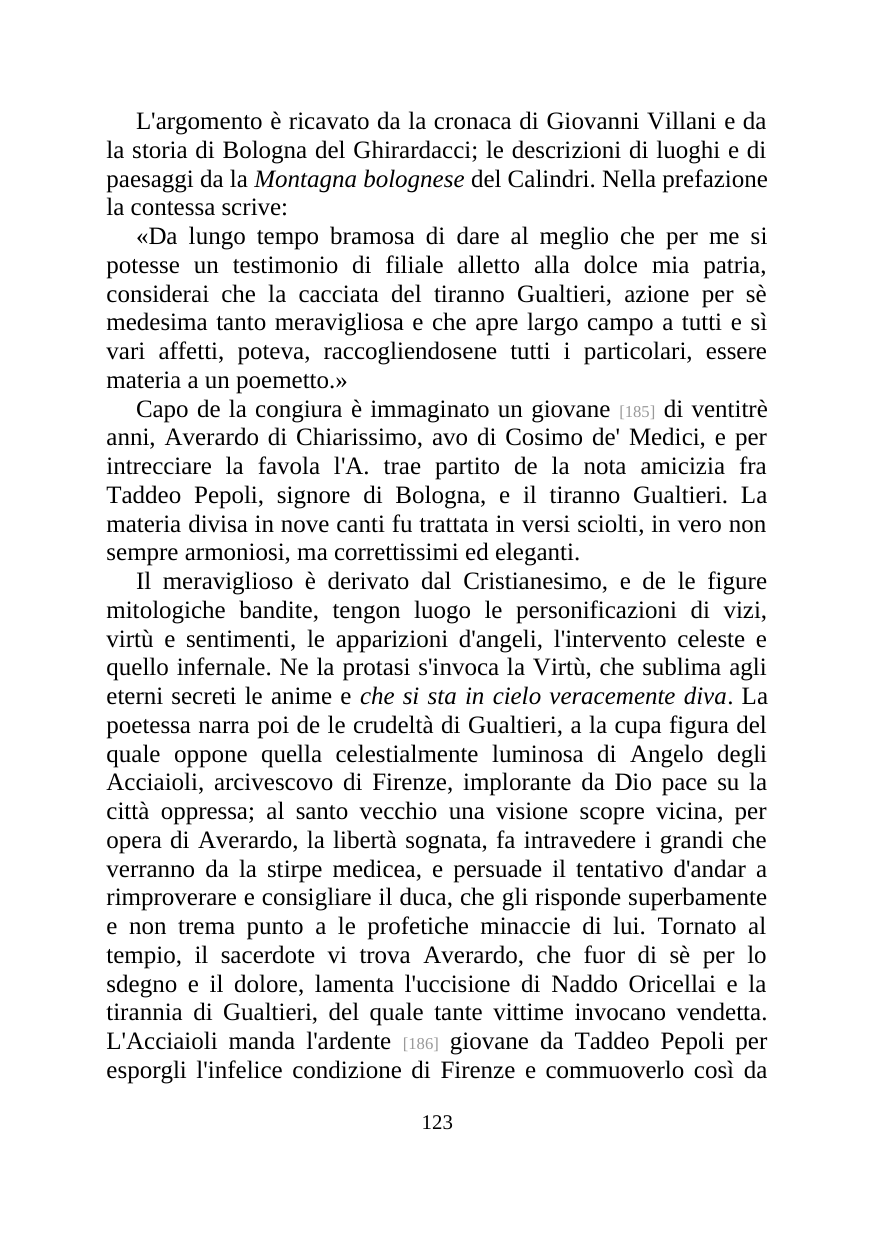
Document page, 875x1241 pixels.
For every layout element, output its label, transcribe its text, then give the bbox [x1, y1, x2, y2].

text Capo de la congiura è immaginato un giovane [185] di ventitrè anni, Averardo di Chiarissimo, avo di Cosimo de' Medici, e per intrecciare la favola l'A. trae partito de la nota amicizia fra Taddeo Pepoli, signore di Bologna, e il tiranno Gualtieri. La materia divisa in nove canti fu trattata in versi sciolti, in vero non sempre armoniosi, ma correttissimi ed eleganti. [106, 394, 768, 566]
text L'argomento è ricavato da la cronaca di Giovanni Villani e da la storia di Bologna del Ghirardacci; le descrizioni di luoghi e di paesaggi da la Montagna bolognese del Calindri. Nella prefazione la contessa scrive: [106, 106, 768, 221]
text «Da lungo tempo bramosa di dare al meglio che per me si potesse un testimonio di filiale alletto alla dolce mia patria, considerai che la cacciata del tiranno Gualtieri, azione per sè medesima tanto meravigliosa e che apre largo campo a tutti e sì vari affetti, poteva, raccogliendosene tutti i particolari, essere materia a un poemetto.» [106, 221, 768, 394]
text Il meraviglioso è derivato dal Cristianesimo, e de le figure mitologiche bandite, tengon luogo le personificazioni di vizi, virtù e sentimenti, le apparizioni d'angeli, l'intervento celeste e quello infernale. Ne la protasi s'invoca la Virtù, che sublima agli eterni secreti le anime e che si sta in cielo veracemente diva. La poetessa narra poi de le crudeltà di Gualtieri, a la cupa figura del quale oppone quella celestialmente luminosa di Angelo degli Acciaioli, arcivescovo di Firenze, implorante da Dio pace su la città oppressa; al santo vecchio una visione scopre vicina, per opera di Averardo, la libertà sognata, fa intravedere i grandi che verranno da la stirpe medicea, e persuade il tentativo d'andar a rimproverare e consigliare il duca, che gli risponde superbamente e non trema punto a le profetiche minaccie di lui. Tornato al tempio, il sacerdote vi trova Averardo, che fuor di sè per lo sdegno e il dolore, lamenta l'uccisione di Naddo Oricellai e la tirannia di Gualtieri, del quale tante vittime invocano vendetta. L'Acciaioli manda l'ardente [186] giovane da Taddeo Pepoli per esporgli l'infelice condizione di Firenze e commuoverlo così da [106, 566, 768, 1084]
